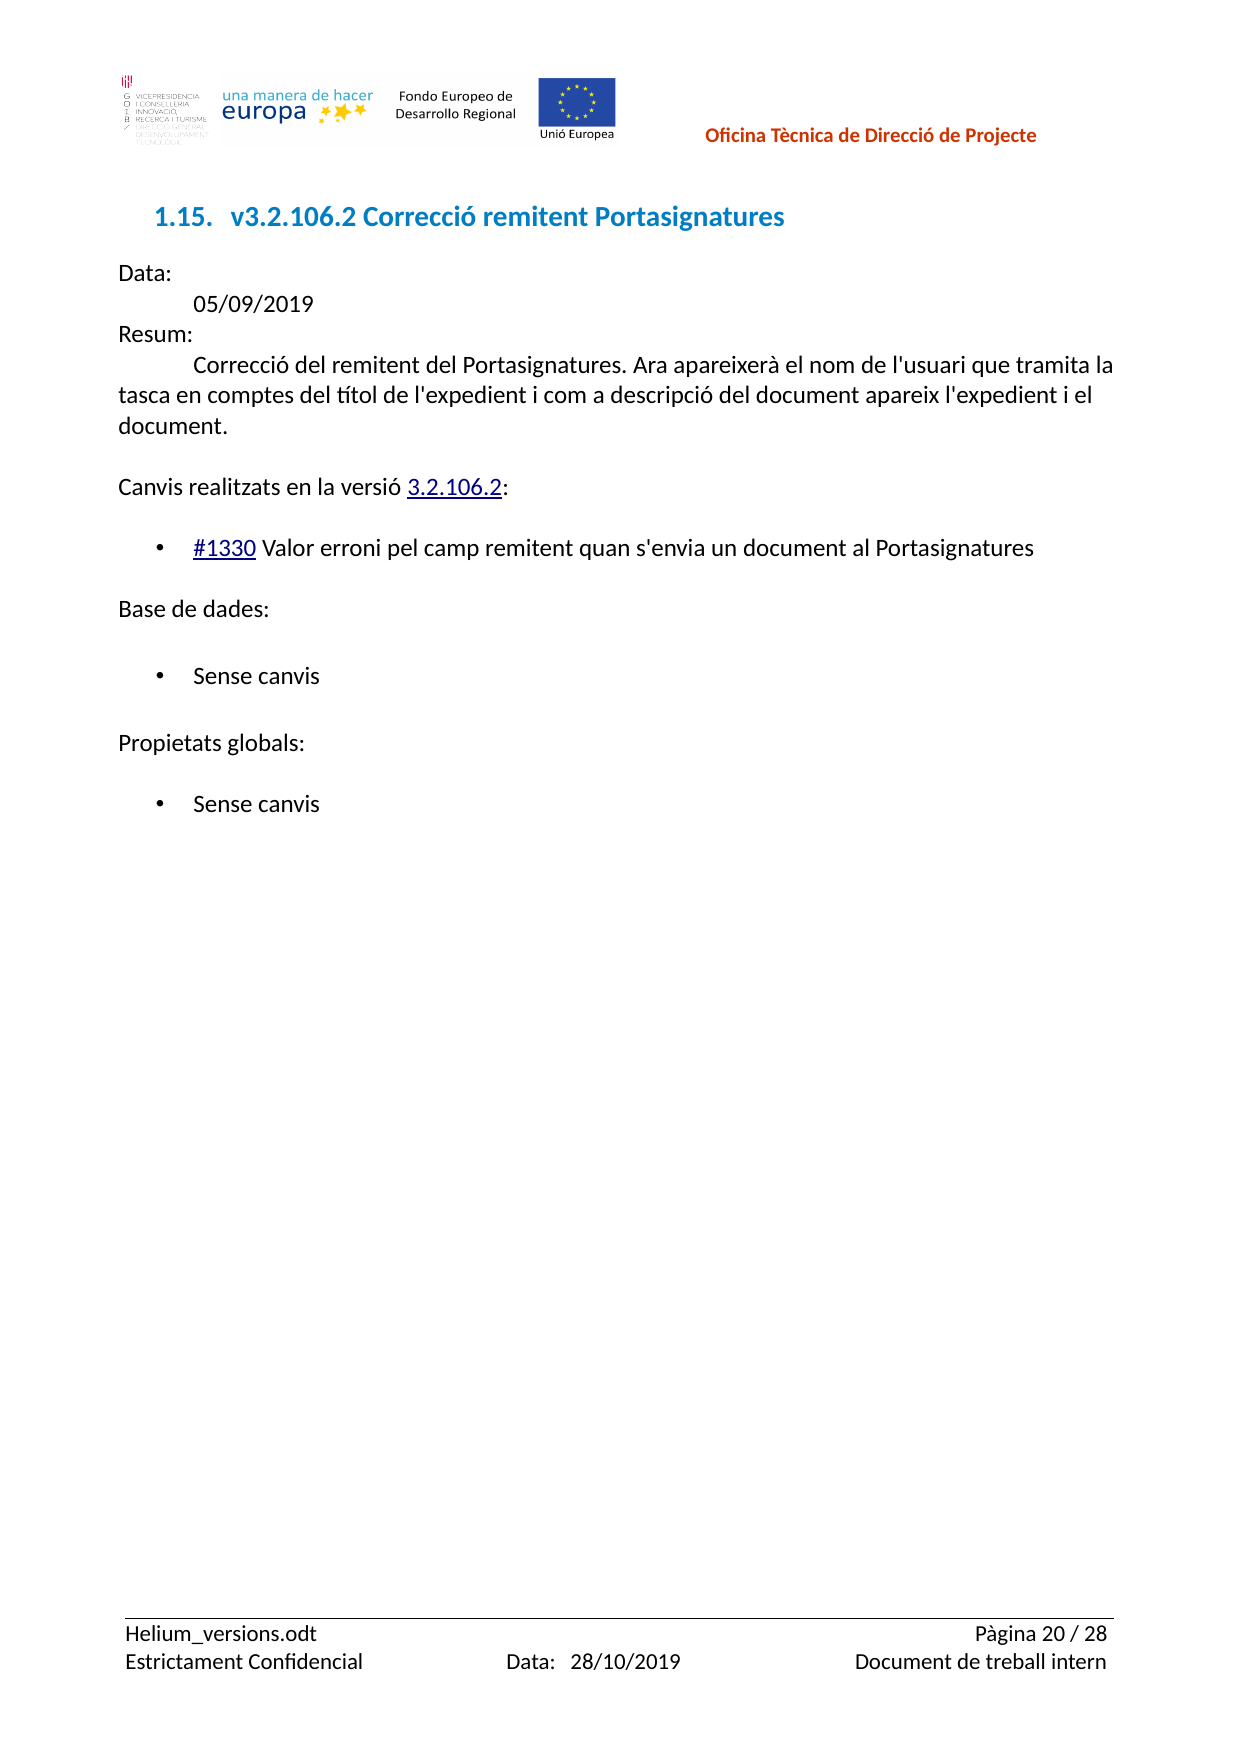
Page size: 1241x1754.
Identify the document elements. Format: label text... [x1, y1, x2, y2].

list #1330 Valor erroni pel camp remitent quan s'envia un document al Portasignatures [156, 532, 1122, 563]
subtitle v3.2.106.2 Correcció remitent Portasignatures [153, 198, 1122, 234]
text Base de dades: [118, 593, 1122, 624]
text Correcció del remitent del Portasignatures. Ara apareixerà el nom de l'usuari que tramita la tasca en comptes del títol de l'expedient i com a descripció del document apareix l'expedient i el document. [118, 349, 1122, 441]
picture [219, 73, 621, 147]
text 05/09/2019 [118, 288, 1122, 319]
text Canvis realitzats en la versió 3.2.106.2: [118, 471, 1122, 502]
text Resum: [118, 319, 1122, 349]
list Sense canvis [156, 660, 1122, 691]
text Data: [118, 258, 1122, 288]
list Sense canvis [156, 788, 1122, 819]
text Propietats globals: [118, 727, 1122, 758]
picture [118, 73, 213, 147]
